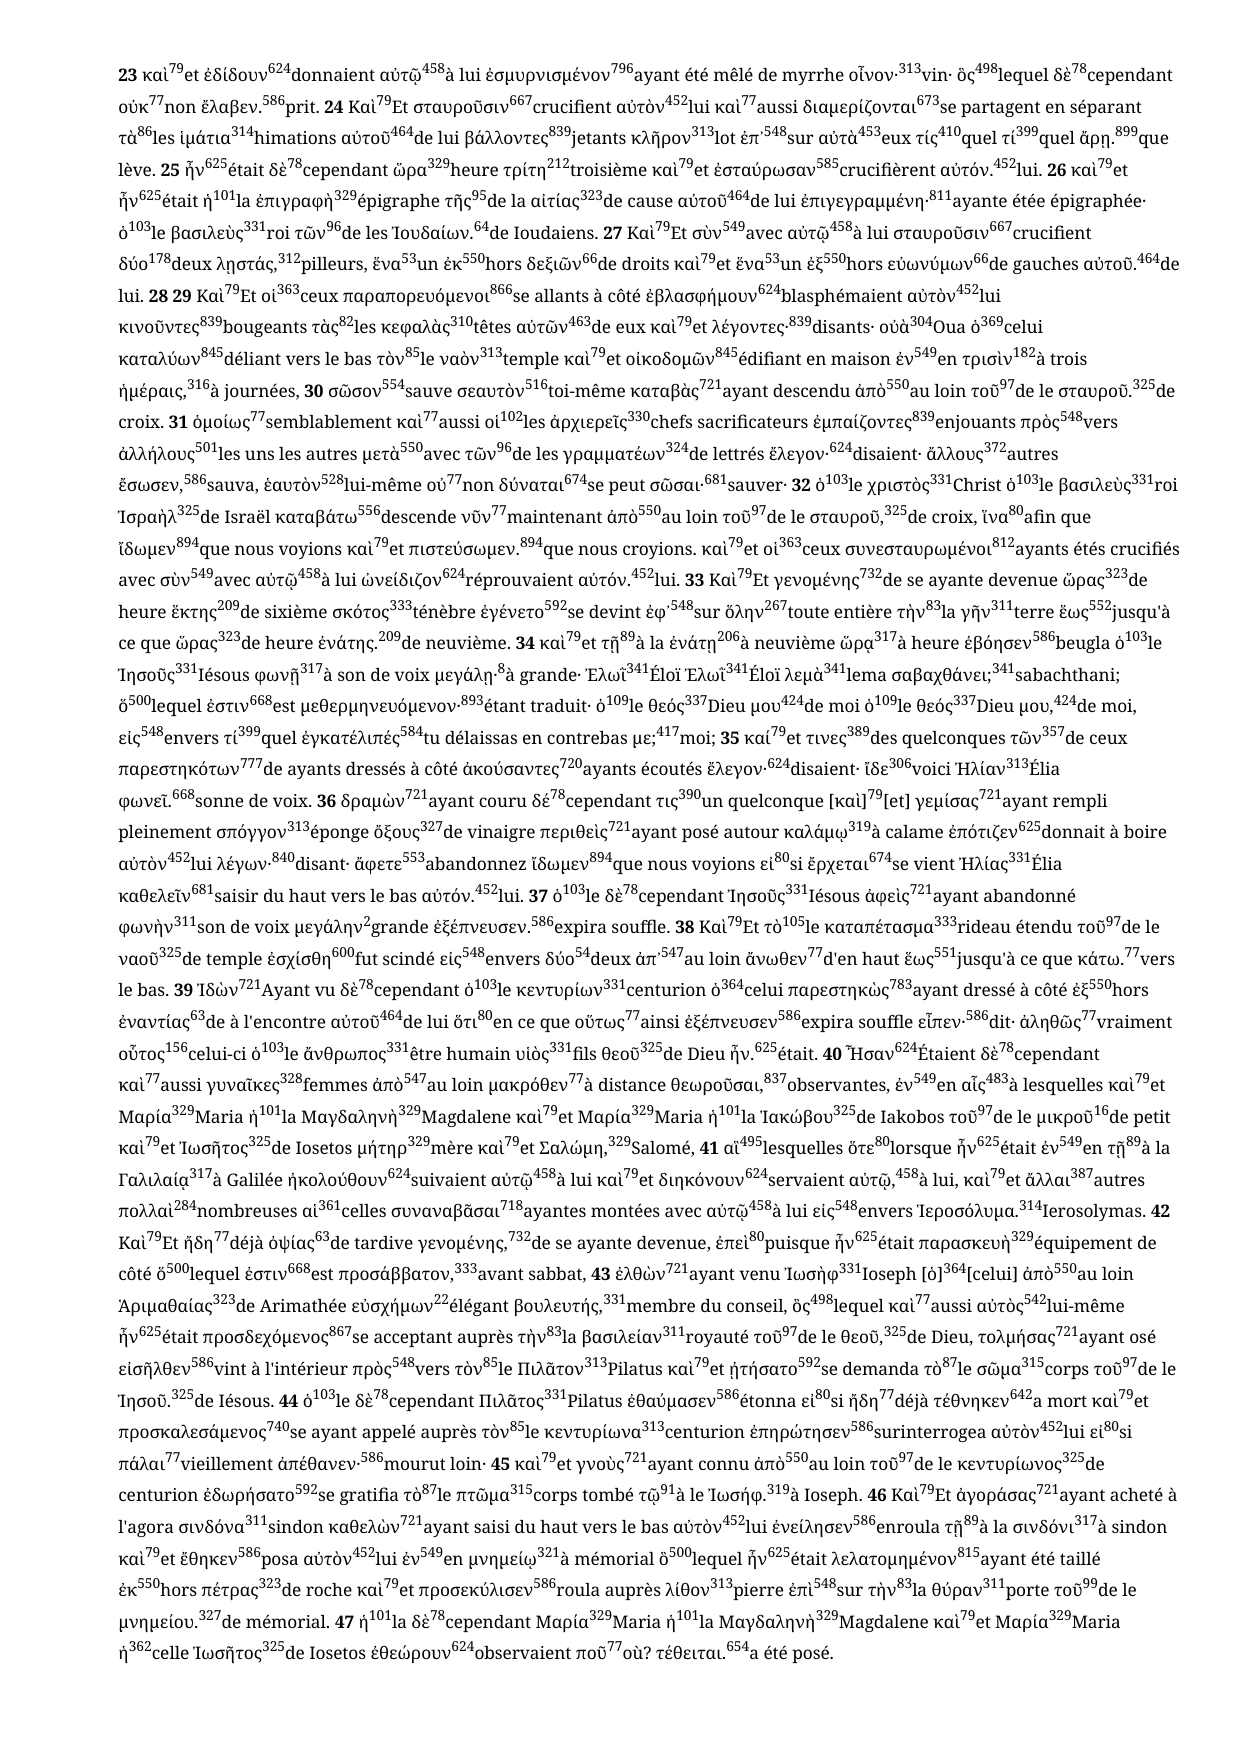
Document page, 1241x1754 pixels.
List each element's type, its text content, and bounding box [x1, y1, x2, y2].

text 1 Καὶ79Et εὐθὺς77directement πρωῒ77matinalement συμβούλιον315délibération ensemble ποιήσαντες720ayants faits οἱ102les ἀρχιερεῖς330chefs sacrificateurs μετὰ550avec τῶν96de les πρεσβυτέρων64de plus anciens καὶ79et γραμματέων324de lettrés καὶ79et ὅλον289tout entier τὸ105le συνέδριον,333sanhédrin, δήσαντες720ayants attachés de lien τὸν85le Ἰησοῦν313Iésous ἀπήνεγκαν585portèrent au loin καὶ79et παρέδωκαν585livrèrent Πιλάτῳ.319à Pilatus. 2 Καὶ79Et ἐπηρώτησεν586surinterrogea αὐτὸν452lui ὁ103le Πιλᾶτος·331Pilatus· σὺ448toi εἶ666tu es ὁ103le βασιλεὺς331roi τῶν96de les Ἰουδαίων;64de Ioudaiens; ὁ469celui δὲ78cependant ἀποκριθεὶς760ayant été répondu αὐτῷ458à lui λέγει·668dit· σὺ448toi λέγεις.666tu dis. 3 καὶ79et κατηγόρουν624accusaient αὐτοῦ464de lui οἱ102les ἀρχιερεῖς330chefs sacrificateurs πολλά.374nombreux. 4 ὁ103le δὲ78cependant Πιλᾶτος331Pilatus πάλιν77de nouveau ἐπηρώτα625surinterrogeait αὐτὸν452lui λέγων·840disant· οὐκ77non ἀποκρίνῃ672tu te réponds οὐδέν;375aucun; ἴδε306voici πόσα398combien grands? σου442de toi κατηγοροῦσιν.667accusent. 5 ὁ103le δὲ78cependant Ἰησοῦς331Iésous οὐκέτι77non plus οὐδὲν375aucun ἀπεκρίθη,600fut répondu, ὥστε80de sorte que θαυμάζειν689étonner τὸν85le Πιλᾶτον.313Pilatus. 6 Κατὰ548Selon δὲ78cependant ἑορτὴν311fête ἀπέλυεν625déliait au loin αὐτοῖς457à eux ἕνα179un δέσμιον313lié ὃν480lequel παρῃτοῦντο.630se demandaient à côté. 7 ἦν625était δὲ78cependant ὁ364celui λεγόμενος891étant dit Βαραββᾶς331Bar-Abba μετὰ550avec τῶν96de les στασιαστῶν324de rebelles δεδεμένος813ayant été attaché de lien οἵτινες497lesquels des quelconques ἐν549en τῇ89à la στάσει317à dressement φόνον313meurtre πεποιήκεισαν.658avaient fait. 8 καὶ79et ἀναβὰς721ayant monté ὁ103le ὄχλος331foule ἤρξατο592se origina αἰτεῖσθαι690se demander καθὼς77de haut en bas comme ἐποίει625faisait αὐτοῖς.457à eux. 9 ὁ103le δὲ78cependant Πιλᾶτος331Pilatus ἀπεκρίθη600fut répondu αὐτοῖς457à eux λέγων·840disant· θέλετε665vous voulez ἀπολύσω895que je délie au loin ὑμῖν438à vous τὸν85le βασιλέα313roi τῶν96de les Ἰουδαίων;64de Ioudaiens; 10 ἐγίνωσκεν625connaissait γὰρ79car ὅτι80en ce que διὰ548par le fait de φθόνον313envie παραδεδώκεισαν658avaient livré αὐτὸν452lui οἱ102les ἀρχιερεῖς.330chefs sacrificateurs. 11 οἱ102les δὲ78cependant ἀρχιερεῖς330chefs sacrificateurs ἀνέσεισαν585secouèrent de bas en haut τὸν85le ὄχλον313foule ἵνα80afin que μᾶλλον77davantage τὸν85le Βαραββᾶν313Bar-Abba ἀπολύσῃ899que délie au loin αὐτοῖς.457à eux. 12 ὁ103le δὲ78cependant Πιλᾶτος331Pilatus πάλιν77de nouveau ἀποκριθεὶς760ayant été répondu ἔλεγεν625disait αὐτοῖς·457à eux· τί399quel οὖν79donc [θέλετε]665[vous voulez] ποιήσω895que je fasse [ὃν480[lequel λέγετε]665vous dites] τὸν85le βασιλέα313roi τῶν96de les Ἰουδαίων;64de Ioudaiens; 13 οἱ468ceux δὲ78cependant πάλιν77de nouveau ἔκραξαν·585croassèrent· σταύρωσον554crucifie αὐτόν.452lui. 14 ὁ103le δὲ78cependant Πιλᾶτος331Pilatus ἔλεγεν625disait αὐτοῖς·457à eux· τί163quel γὰρ79car ἐποίησεν586fit κακόν;55malicieux; οἱ468ceux δὲ78cependant περισσῶς77surabondamment ἔκραξαν·585croassèrent· σταύρωσον554crucifie αὐτόν.452lui. 15 Ὁ103Le δὲ78cependant Πιλᾶτος331Pilatus βουλόμενος867se ayant dessein τῷ91à le ὄχλῳ319à foule τὸ87le ἱκανὸν55assez-important ποιῆσαι681faire ἀπέλυσεν586délia au loin αὐτοῖς457à eux τὸν85le Βαραββᾶν,313Bar-Abba, καὶ79et παρέδωκεν586livra τὸν85le Ἰησοῦν313Iésous φραγελλώσας721ayant flagellé ἵνα80afin que σταυρωθῇ.911que soit crucifié. 16 Οἱ102Les δὲ78cependant στρατιῶται330soldats ἀπήγαγον585conduisirent au loin αὐτὸν452lui ἔσω552dedans τῆς95de la αὐλῆς,323de cour, ὅ500lequel ἐστιν668est πραιτώριον,333prétoire, καὶ79et συγκαλοῦσιν667appellent ensemble ὅλην267toute entière τὴν83la σπεῖραν.311spirale. 17 καὶ79et ἐνδιδύσκουσιν667habillent dans αὐτὸν452lui πορφύραν311porphyre καὶ79et περιτιθέασιν667posent autour αὐτῷ458à lui πλέξαντες720ayants tressés ἀκάνθινον4épineuse στέφανον·313couronne· 18 καὶ79et ἤρξαντο591se originèrent ἀσπάζεσθαι690se saluer αὐτόν·452lui· χαῖρε,308sois de joie, βασιλεῦ337roi τῶν96de les Ἰουδαίων·64de Ioudaiens· 19 καὶ79et ἔτυπτον624tapaient αὐτοῦ464de lui τὴν83la κεφαλὴν311tête καλάμῳ319à calame καὶ79et ἐνέπτυον624crachaient envers αὐτῷ458à lui καὶ79et τιθέντες839posants τὰ86les γόνατα314genoux προσεκύνουν624prosternaient vers αὐτῷ.458à lui. 20 Καὶ79Et ὅτε80lorsque ἐνέπαιξαν585enjouèrent αὐτῷ,458à lui, ἐξέδυσαν585dévêtirent αὐτὸν452lui τὴν83la πορφύραν311porphyre καὶ79et ἐνέδυσαν585envêtirent αὐτὸν452lui τὰ86les ἱμάτια314himations αὐτοῦ.464de lui. Καὶ79Et ἐξάγουσιν667conduisent dehors αὐτὸν452lui ἵνα80afin que σταυρώσωσιν898que crucifient αὐτόν.452lui. 21 καὶ79et ἀγγαρεύουσιν667réquisitionnent παράγοντά822menant de côté τινα373un quelconque Σίμωνα313Simon Κυρηναῖον313Cyrénéen ἐρχόμενον849se venant ἀπ᾽550au loin ἀγροῦ,325de champ, τὸν85le πατέρα313père Ἀλεξάνδρου325de Alexandre καὶ79et Ῥούφου,325de Roufos, ἵνα80afin que ἄρῃ899que lève τὸν85le σταυρὸν313croix αὐτοῦ.464de lui. 22 Καὶ79Et φέρουσιν667portent αὐτὸν452lui ἐπὶ548sur τὸν346celui Γολγοθᾶν311Golgotha τόπον,313lieu, ὅ500lequel ἐστιν668est μεθερμηνευόμενον893étant traduit Κρανίου327de Crâne Τόπος.331Lieu. 23 καὶ79et ἐδίδουν624donnaient αὐτῷ458à lui ἐσμυρνισμένον796ayant été mêlé de myrrhe οἶνον·313vin· ὃς498lequel δὲ78cependant οὐκ77non ἔλαβεν.586prit. 24 Καὶ79Et σταυροῦσιν667crucifient αὐτὸν452lui καὶ77aussi διαμερίζονται673se partagent en séparant τὰ86les ἱμάτια314himations αὐτοῦ464de lui βάλλοντες839jetants κλῆρον313lot ἐπ᾽548sur αὐτὰ453eux τίς410quel τί399quel ἄρῃ.899que lève. 25 ἦν625était δὲ78cependant ὥρα329heure τρίτη212troisième καὶ79et ἐσταύρωσαν585crucifièrent αὐτόν.452lui. 26 καὶ79et ἦν625était ἡ101la ἐπιγραφὴ329épigraphe τῆς95de la αἰτίας323de cause αὐτοῦ464de lui ἐπιγεγραμμένη·811ayante étée épigraphée· ὁ103le βασιλεὺς331roi τῶν96de les Ἰουδαίων.64de Ioudaiens. 27 Καὶ79Et σὺν549avec αὐτῷ458à lui σταυροῦσιν667crucifient δύο178deux λῃστάς,312pilleurs, ἕνα53un ἐκ550hors δεξιῶν66de droits καὶ79et ἕνα53un ἐξ550hors εὐωνύμων66de gauches αὐτοῦ.464de lui. 28 29 Καὶ79Et οἱ363ceux παραπορευόμενοι866se allants à côté ἐβλασφήμουν624blasphémaient αὐτὸν452lui κινοῦντες839bougeants τὰς82les κεφαλὰς310têtes αὐτῶν463de eux καὶ79et λέγοντες·839disants· οὐὰ304Oua ὁ369celui καταλύων845déliant vers le bas τὸν85le ναὸν313temple καὶ79et οἰκοδομῶν845édifiant en maison ἐν549en τρισὶν182à trois ἡμέραις,316à journées, 30 σῶσον554sauve σεαυτὸν516toi-même καταβὰς721ayant descendu ἀπὸ550au loin τοῦ97de le σταυροῦ.325de croix. 31 ὁμοίως77semblablement καὶ77aussi οἱ102les ἀρχιερεῖς330chefs sacrificateurs ἐμπαίζοντες839enjouants πρὸς548vers ἀλλήλους501les uns les autres μετὰ550avec τῶν96de les γραμματέων324de lettrés ἔλεγον·624disaient· ἄλλους372autres ἔσωσεν,586sauva, ἑαυτὸν528lui-même οὐ77non δύναται674se peut σῶσαι·681sauver· 32 ὁ103le χριστὸς331Christ ὁ103le βασιλεὺς331roi Ἰσραὴλ325de Israël καταβάτω556descende νῦν77maintenant ἀπὸ550au loin τοῦ97de le σταυροῦ,325de croix, ἵνα80afin que ἴδωμεν894que nous voyions καὶ79et πιστεύσωμεν.894que nous croyions. καὶ79et οἱ363ceux συνεσταυρωμένοι812ayants étés crucifiés avec σὺν549avec αὐτῷ458à lui ὠνείδιζον624réprouvaient αὐτόν.452lui. 33 Καὶ79Et γενομένης732de se ayante devenue ὥρας323de heure ἕκτης209de sixième σκότος333ténèbre ἐγένετο592se devint ἐφ᾽548sur ὅλην267toute entière τὴν83la γῆν311terre ἕως552jusqu'à ce que ὥρας323de heure ἐνάτης.209de neuvième. 34 καὶ79et τῇ89à la ἐνάτῃ206à neuvième ὥρᾳ317à heure ἐβόησεν586beugla ὁ103le Ἰησοῦς331Iésous φωνῇ317à son de voix μεγάλῃ·8à grande· Ἐλωῒ341Éloï Ἐλωῒ341Éloï λεμὰ341lema σαβαχθάνει;341sabachthani; ὅ500lequel ἐστιν668est μεθερμηνευόμενον·893étant traduit· ὁ109le θεός337Dieu μου424de moi ὁ109le θεός337Dieu μου,424de moi, εἰς548envers τί399quel ἐγκατέλιπές584tu délaissas en contrebas με;417moi; 35 καί79et τινες389des quelconques τῶν357de ceux παρεστηκότων777de ayants dressés à côté ἀκούσαντες720ayants écoutés ἔλεγον·624disaient· ἴδε306voici Ἠλίαν313Élia φωνεῖ.668sonne de voix. 36 δραμὼν721ayant couru δέ78cependant τις390un quelconque [καὶ]79[et] γεμίσας721ayant rempli pleinement σπόγγον313éponge ὄξους327de vinaigre περιθεὶς721ayant posé autour καλάμῳ319à calame ἐπότιζεν625donnait à boire αὐτὸν452lui λέγων·840disant· ἄφετε553abandonnez ἴδωμεν894que nous voyions εἰ80si ἔρχεται674se vient Ἠλίας331Élia καθελεῖν681saisir du haut vers le bas αὐτόν.452lui. 37 ὁ103le δὲ78cependant Ἰησοῦς331Iésous ἀφεὶς721ayant abandonné φωνὴν311son de voix μεγάλην2grande ἐξέπνευσεν.586expira souffle. 38 Καὶ79Et τὸ105le καταπέτασμα333rideau étendu τοῦ97de le ναοῦ325de temple ἐσχίσθη600fut scindé εἰς548envers δύο54deux ἀπ᾽547au loin ἄνωθεν77d'en haut ἕως551jusqu'à ce que κάτω.77vers le bas. 39 Ἰδὼν721Ayant vu δὲ78cependant ὁ103le κεντυρίων331centurion ὁ364celui παρεστηκὼς783ayant dressé à côté ἐξ550hors ἐναντίας63de à l'encontre αὐτοῦ464de lui ὅτι80en ce que οὕτως77ainsi ἐξέπνευσεν586expira souffle εἶπεν·586dit· ἀληθῶς77vraiment οὗτος156celui-ci ὁ103le ἄνθρωπος331être humain υἱὸς331fils θεοῦ325de Dieu ἦν.625était. 40 Ἦσαν624Étaient δὲ78cependant καὶ77aussi γυναῖκες328femmes ἀπὸ547au loin μακρόθεν77à distance θεωροῦσαι,837observantes, ἐν549en αἷς483à lesquelles καὶ79et Μαρία329Maria ἡ101la Μαγδαληνὴ329Magdalene καὶ79et Μαρία329Maria ἡ101la Ἰακώβου325de Iakobos τοῦ97de le μικροῦ16de petit καὶ79et Ἰωσῆτος325de Iosetos μήτηρ329mère καὶ79et Σαλώμη,329Salomé, 41 αἳ495lesquelles ὅτε80lorsque ἦν625était ἐν549en τῇ89à la Γαλιλαίᾳ317à Galilée ἠκολούθουν624suivaient αὐτῷ458à lui καὶ79et διηκόνουν624servaient αὐτῷ,458à lui, καὶ79et ἄλλαι387autres πολλαὶ284nombreuses αἱ361celles συναναβᾶσαι718ayantes montées avec αὐτῷ458à lui εἰς548envers Ἱεροσόλυμα.314Ierosolymas. 42 Καὶ79Et ἤδη77déjà ὀψίας63de tardive γενομένης,732de se ayante devenue, ἐπεὶ80puisque ἦν625était παρασκευὴ329équipement de côté ὅ500lequel ἐστιν668est προσάββατον,333avant sabbat, 43 ἐλθὼν721ayant venu Ἰωσὴφ331Ioseph [ὁ]364[celui] ἀπὸ550au loin Ἁριμαθαίας323de Arimathée εὐσχήμων22élégant βουλευτής,331membre du conseil, ὃς498lequel καὶ77aussi αὐτὸς542lui-même ἦν625était προσδεχόμενος867se acceptant auprès τὴν83la βασιλείαν311royauté τοῦ97de le θεοῦ,325de Dieu, τολμήσας721ayant osé εἰσῆλθεν586vint à l'intérieur πρὸς548vers τὸν85le Πιλᾶτον313Pilatus καὶ79et ᾐτήσατο592se demanda τὸ87le σῶμα315corps τοῦ97de le Ἰησοῦ.325de Iésous. 44 ὁ103le δὲ78cependant Πιλᾶτος331Pilatus ἐθαύμασεν586étonna εἰ80si ἤδη77déjà τέθνηκεν642a mort καὶ79et προσκαλεσάμενος740se ayant appelé auprès τὸν85le κεντυρίωνα313centurion ἐπηρώτησεν586surinterrogea αὐτὸν452lui εἰ80si πάλαι77vieillement ἀπέθανεν·586mourut loin· 45 καὶ79et γνοὺς721ayant connu ἀπὸ550au loin τοῦ97de le κεντυρίωνος325de centurion ἐδωρήσατο592se gratifia τὸ87le πτῶμα315corps tombé τῷ91à le Ἰωσήφ.319à Ioseph. 46 Καὶ79Et ἀγοράσας721ayant acheté à l'agora σινδόνα311sindon καθελὼν721ayant saisi du haut vers le bas αὐτὸν452lui ἐνείλησεν586enroula τῇ89à la σινδόνι317à sindon καὶ79et ἔθηκεν586posa αὐτὸν452lui ἐν549en μνημείῳ321à mémorial ὃ500lequel ἦν625était λελατομημένον815ayant été taillé ἐκ550hors πέτρας323de roche καὶ79et προσεκύλισεν586roula auprès λίθον313pierre ἐπὶ548sur τὴν83la θύραν311porte τοῦ99de le μνημείου.327de mémorial. 47 ἡ101la δὲ78cependant Μαρία329Maria ἡ101la Μαγδαληνὴ329Magdalene καὶ79et Μαρία329Maria ἡ362celle Ἰωσῆτος325de Iosetos ἐθεώρουν624observaient ποῦ77où? τέθειται.654a été posé. [118, 59, 1181, 1665]
